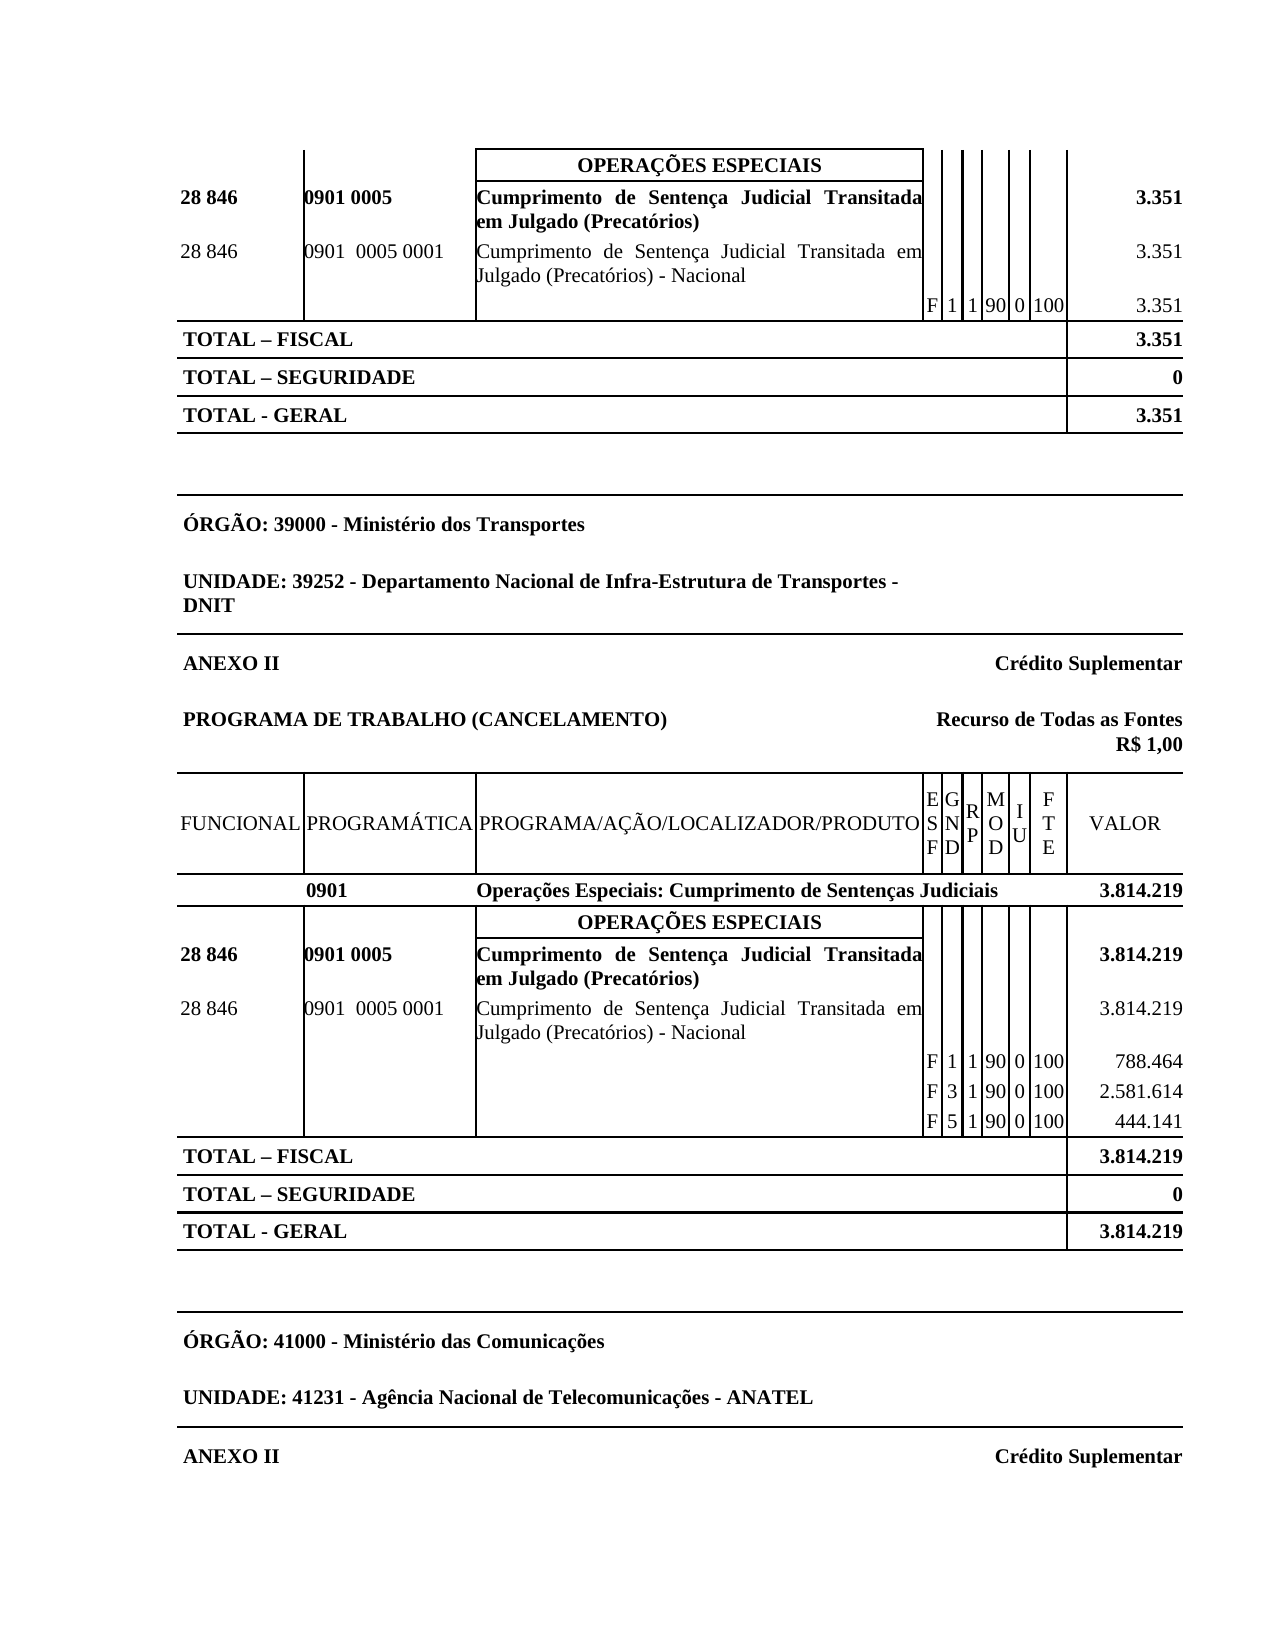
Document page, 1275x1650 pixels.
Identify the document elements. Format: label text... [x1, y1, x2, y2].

table_cell [477, 1106, 922, 1136]
table_cell [964, 236, 981, 289]
table_cell UNIDADE: 41231 - Agência Nacional de Telecomunicações - ANATEL [177, 1369, 923, 1426]
table_cell [304, 148, 475, 179]
table_cell 3.814.219 [1068, 937, 1183, 993]
table_cell 90 [983, 1047, 1008, 1076]
table_cell [983, 907, 1008, 937]
table_cell E S F [924, 774, 941, 873]
table_cell 1 [943, 290, 961, 319]
table_cell 100 [1031, 1047, 1066, 1076]
table_cell [305, 1106, 475, 1136]
table_cell Operações Especiais: Cumprimento de Sentenças Judiciais [476, 875, 1067, 904]
table_cell [982, 148, 1009, 179]
table_cell F [924, 1047, 941, 1076]
table_cell 444.141 [1068, 1106, 1183, 1136]
table_cell [177, 907, 303, 937]
table_cell 28 846 [177, 180, 303, 236]
table_cell 5 [943, 1106, 961, 1136]
table_cell PROGRAMA/AÇÃO/LOCALIZADOR/PRODUTO [477, 774, 922, 873]
table_cell Cumprimento de Sentença Judicial Transitada em Julgado (Precatórios) [477, 939, 922, 993]
table_cell 3.351 [1068, 397, 1183, 432]
table_cell ANEXO II [177, 635, 923, 691]
table_cell F [924, 1076, 941, 1106]
table_cell [924, 236, 941, 289]
table_cell [943, 907, 961, 937]
table_cell Operações Especiais [477, 150, 922, 179]
table_cell [1010, 236, 1029, 289]
table_cell 100 [1031, 1076, 1066, 1106]
table_cell 1 [943, 1047, 961, 1076]
table_cell 3.814.219 [1067, 875, 1183, 904]
table_cell 90 [983, 1076, 1008, 1106]
table_cell I U [1010, 774, 1029, 873]
table_cell [924, 937, 941, 993]
table_cell [305, 290, 475, 319]
table_cell 3 [943, 1076, 961, 1106]
table_cell Cumprimento de Sentença Judicial Transitada em Julgado (Precatórios) - Nacional [477, 993, 922, 1047]
table_cell [942, 148, 962, 179]
table_cell F [924, 1106, 941, 1136]
table_cell [924, 180, 941, 236]
table_cell [177, 290, 303, 319]
table_cell 0 [1068, 1176, 1183, 1211]
table_cell ANEXO II [177, 1428, 923, 1484]
table_cell 100 [1031, 290, 1066, 319]
table_cell 28 846 [177, 937, 303, 993]
table_cell [964, 993, 981, 1047]
table_cell [943, 937, 961, 993]
table_cell [923, 1369, 1183, 1426]
table_cell [963, 148, 982, 179]
table_cell [943, 236, 961, 289]
table_cell 0901 0005 0001 [305, 993, 475, 1047]
table_cell [305, 907, 475, 937]
table_cell [1067, 148, 1183, 179]
table_cell [1009, 148, 1030, 179]
table_cell G N D [943, 774, 961, 873]
table_cell Crédito Suplementar [923, 635, 1183, 691]
table_cell [477, 1076, 922, 1106]
table_cell [1010, 907, 1029, 937]
table_cell 90 [983, 1106, 1008, 1136]
table_cell F T E [1031, 774, 1066, 873]
table_cell [964, 180, 981, 236]
table_cell R P [964, 774, 981, 873]
table_cell [1031, 937, 1066, 993]
table_cell 100 [1031, 1106, 1066, 1136]
table_cell [1067, 434, 1183, 494]
table_cell 28 846 [177, 993, 303, 1047]
table_cell 3.351 [1068, 290, 1183, 319]
table_cell 0 [1010, 1076, 1029, 1106]
table_cell [983, 993, 1008, 1047]
table_cell 1 [964, 1047, 981, 1076]
table_cell Crédito Suplementar [923, 1428, 1183, 1484]
table_cell [177, 1251, 1067, 1311]
table_cell 0901 [177, 875, 476, 904]
table_cell [177, 1047, 303, 1076]
table_cell [1031, 236, 1066, 289]
table_cell [1068, 907, 1183, 937]
table_cell [1030, 148, 1067, 179]
table_cell 3.814.219 [1068, 993, 1183, 1047]
table_cell 3.351 [1068, 180, 1183, 236]
table_cell [943, 180, 961, 236]
table_cell [177, 1106, 303, 1136]
table_cell PROGRAMA DE TRABALHO (CANCELAMENTO) [177, 691, 923, 772]
table_cell [477, 1047, 922, 1076]
table_cell TOTAL – FISCAL [177, 1138, 1066, 1174]
table_cell 2.581.614 [1068, 1076, 1183, 1106]
table_cell TOTAL – SEGURIDADE [177, 359, 1066, 395]
table_cell Cumprimento de Sentença Judicial Transitada em Julgado (Precatórios) - Nacional [477, 236, 922, 289]
table_cell 0 [1010, 1106, 1029, 1136]
table_cell 0901 0005 [305, 180, 475, 236]
table_cell 788.464 [1068, 1047, 1183, 1076]
table_cell UNIDADE: 39252 - Departamento Nacional de Infra-Estrutura de Transportes - DNIT [177, 553, 923, 633]
table_cell [1031, 907, 1066, 937]
table_cell ÓRGÃO: 41000 - Ministério das Comunicações [177, 1313, 1183, 1369]
table_cell [1031, 180, 1066, 236]
table_cell [305, 1076, 475, 1106]
table_cell [924, 907, 941, 937]
table_cell [1010, 937, 1029, 993]
table_cell PROGRAMÁTICA [305, 774, 475, 873]
table_cell [177, 434, 1067, 494]
table_cell [924, 148, 942, 179]
table_cell [305, 1047, 475, 1076]
table_cell [1031, 993, 1066, 1047]
table_cell [924, 993, 941, 1047]
table_cell 0901 0005 [305, 937, 475, 993]
table_cell 1 [964, 1076, 981, 1106]
table_cell F [924, 290, 941, 319]
table_cell Recurso de Todas as Fontes R$ 1,00 [923, 691, 1183, 772]
table_cell 0 [1010, 1047, 1029, 1076]
table_cell [943, 993, 961, 1047]
table_cell 3.814.219 [1068, 1138, 1183, 1174]
table_cell TOTAL - GERAL [177, 397, 1066, 432]
table_cell 0 [1068, 359, 1183, 395]
table_cell 28 846 [177, 236, 303, 289]
table_cell [1067, 1251, 1183, 1311]
table_cell TOTAL – SEGURIDADE [177, 1176, 1066, 1211]
table_cell Operações Especiais [477, 907, 922, 937]
table_cell TOTAL – FISCAL [177, 322, 1066, 357]
table_cell [923, 553, 1183, 633]
table_cell M O D [983, 774, 1008, 873]
table_cell 0 [1010, 290, 1029, 319]
table_cell Cumprimento de Sentença Judicial Transitada em Julgado (Precatórios) [477, 182, 922, 236]
table_cell [964, 907, 981, 937]
table_cell 1 [964, 1106, 981, 1136]
table_cell [1010, 180, 1029, 236]
table_cell [177, 148, 303, 179]
table_cell [1010, 993, 1029, 1047]
table_cell [983, 180, 1008, 236]
table_cell [983, 937, 1008, 993]
table_cell 3.814.219 [1068, 1214, 1183, 1249]
table_cell 1 [964, 290, 981, 319]
table_cell 3.351 [1068, 322, 1183, 357]
table_cell 90 [983, 290, 1008, 319]
table_cell FUNCIONAL [177, 774, 303, 873]
table_cell ÓRGÃO: 39000 - Ministério dos Transportes [177, 496, 1183, 552]
table_cell VALOR [1068, 774, 1183, 873]
table_cell [177, 1076, 303, 1106]
table_cell 3.351 [1068, 236, 1183, 289]
table_cell [983, 236, 1008, 289]
table_cell [964, 937, 981, 993]
table_cell 0901 0005 0001 [305, 236, 475, 289]
table_cell [477, 290, 922, 319]
table_cell TOTAL - GERAL [177, 1214, 1066, 1249]
